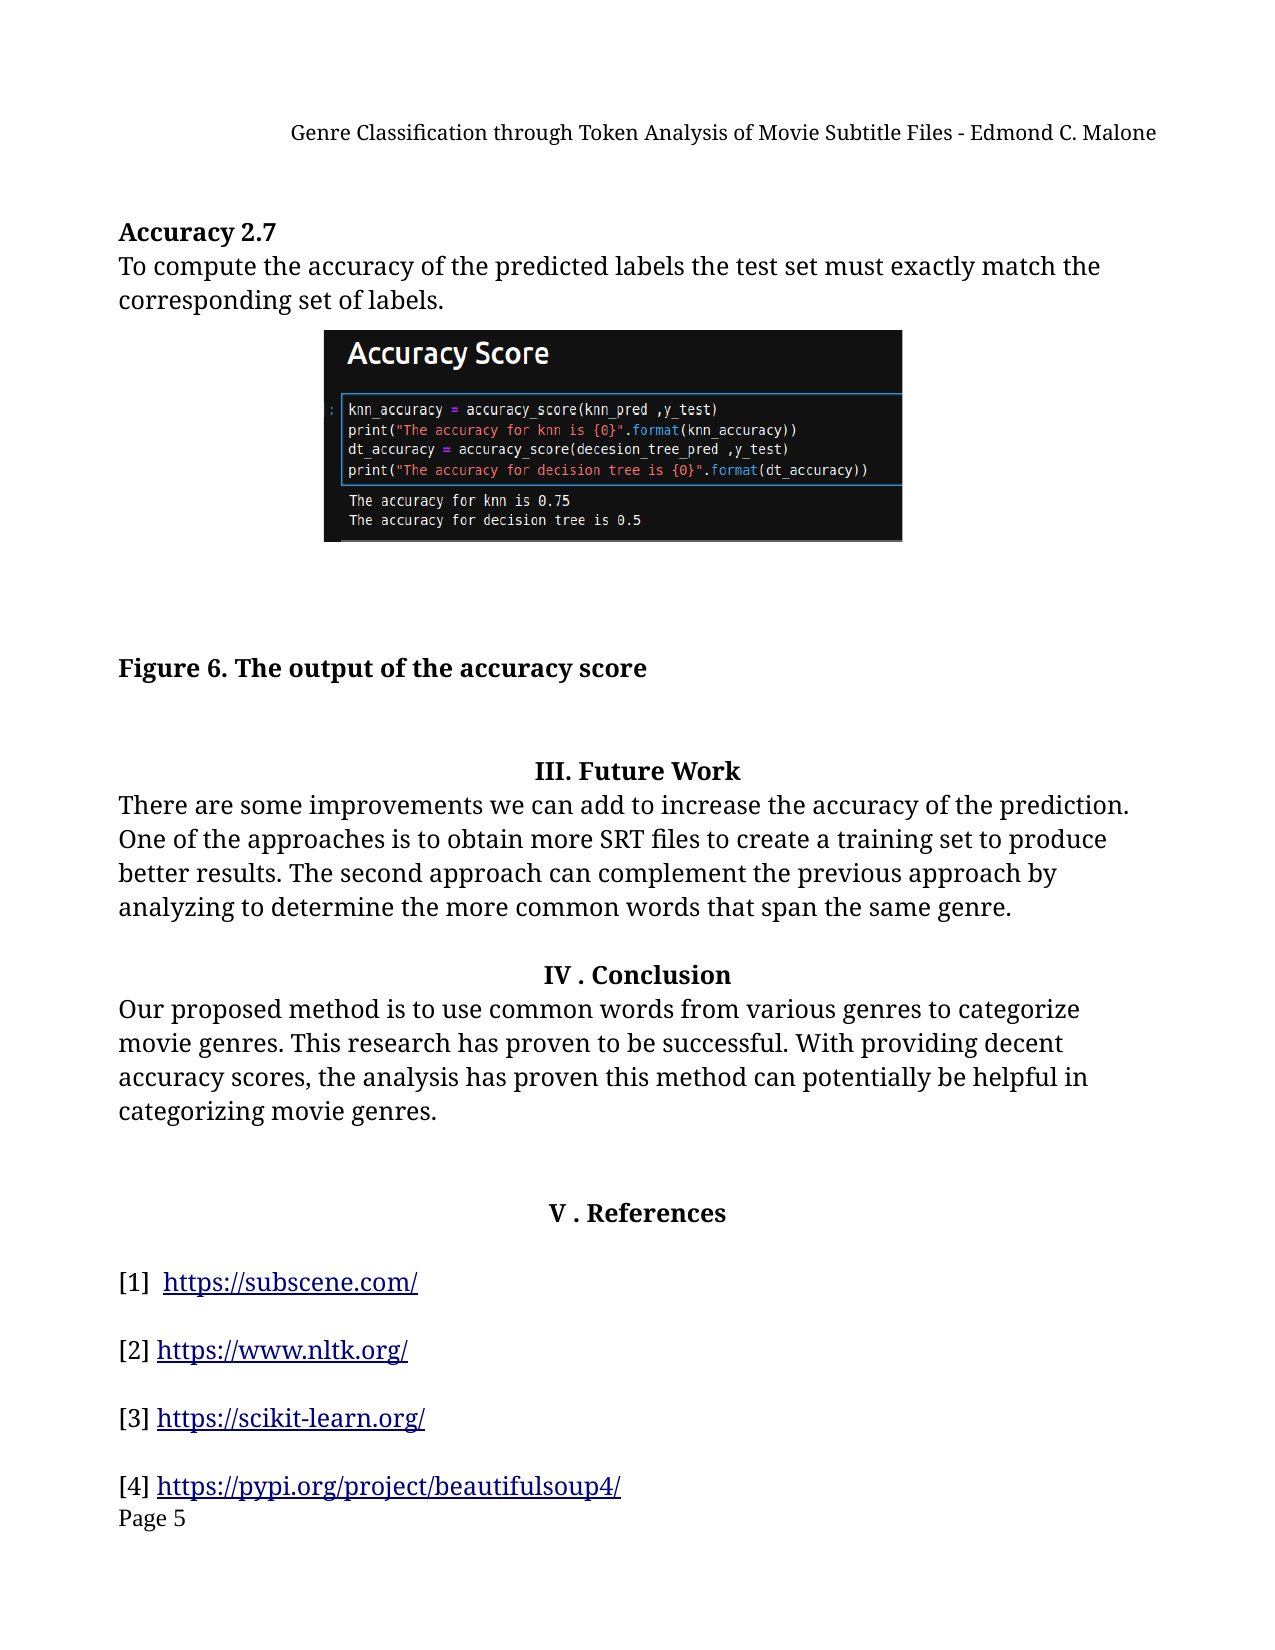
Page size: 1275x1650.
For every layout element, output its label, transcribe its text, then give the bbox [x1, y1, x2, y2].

text III. Future Work [118, 753, 1157, 787]
text Accuracy 2.7 [118, 215, 1157, 249]
text Our proposed method is to use common words from various genres to categorize movie genres. This research has proven to be successful. With providing decent accuracy scores, the analysis has proven this method can potentially be helpful in categorizing movie genres. [118, 992, 1157, 1128]
text [2] https://www.nltk.org/ [118, 1332, 1157, 1366]
text To compute the accuracy of the predicted labels the test set must exactly match the corresponding set of labels. [118, 249, 1157, 317]
text IV . Conclusion [118, 958, 1157, 992]
picture [323, 330, 903, 542]
text There are some improvements we can add to increase the accuracy of the prediction. One of the approaches is to obtain more SRT files to create a training set to produce better results. The second approach can complement the previous approach by analyzing to determine the more common words that span the same genre. [118, 787, 1157, 924]
text Figure 6. The output of the accuracy score [118, 651, 1157, 685]
text [3] https://scikit-learn.org/ [118, 1401, 1157, 1434]
text [4] https://pypi.org/project/beautifulsoup4/ [118, 1469, 1157, 1503]
text [1] https://subscene.com/ [118, 1264, 1157, 1298]
text V . References [118, 1196, 1157, 1230]
